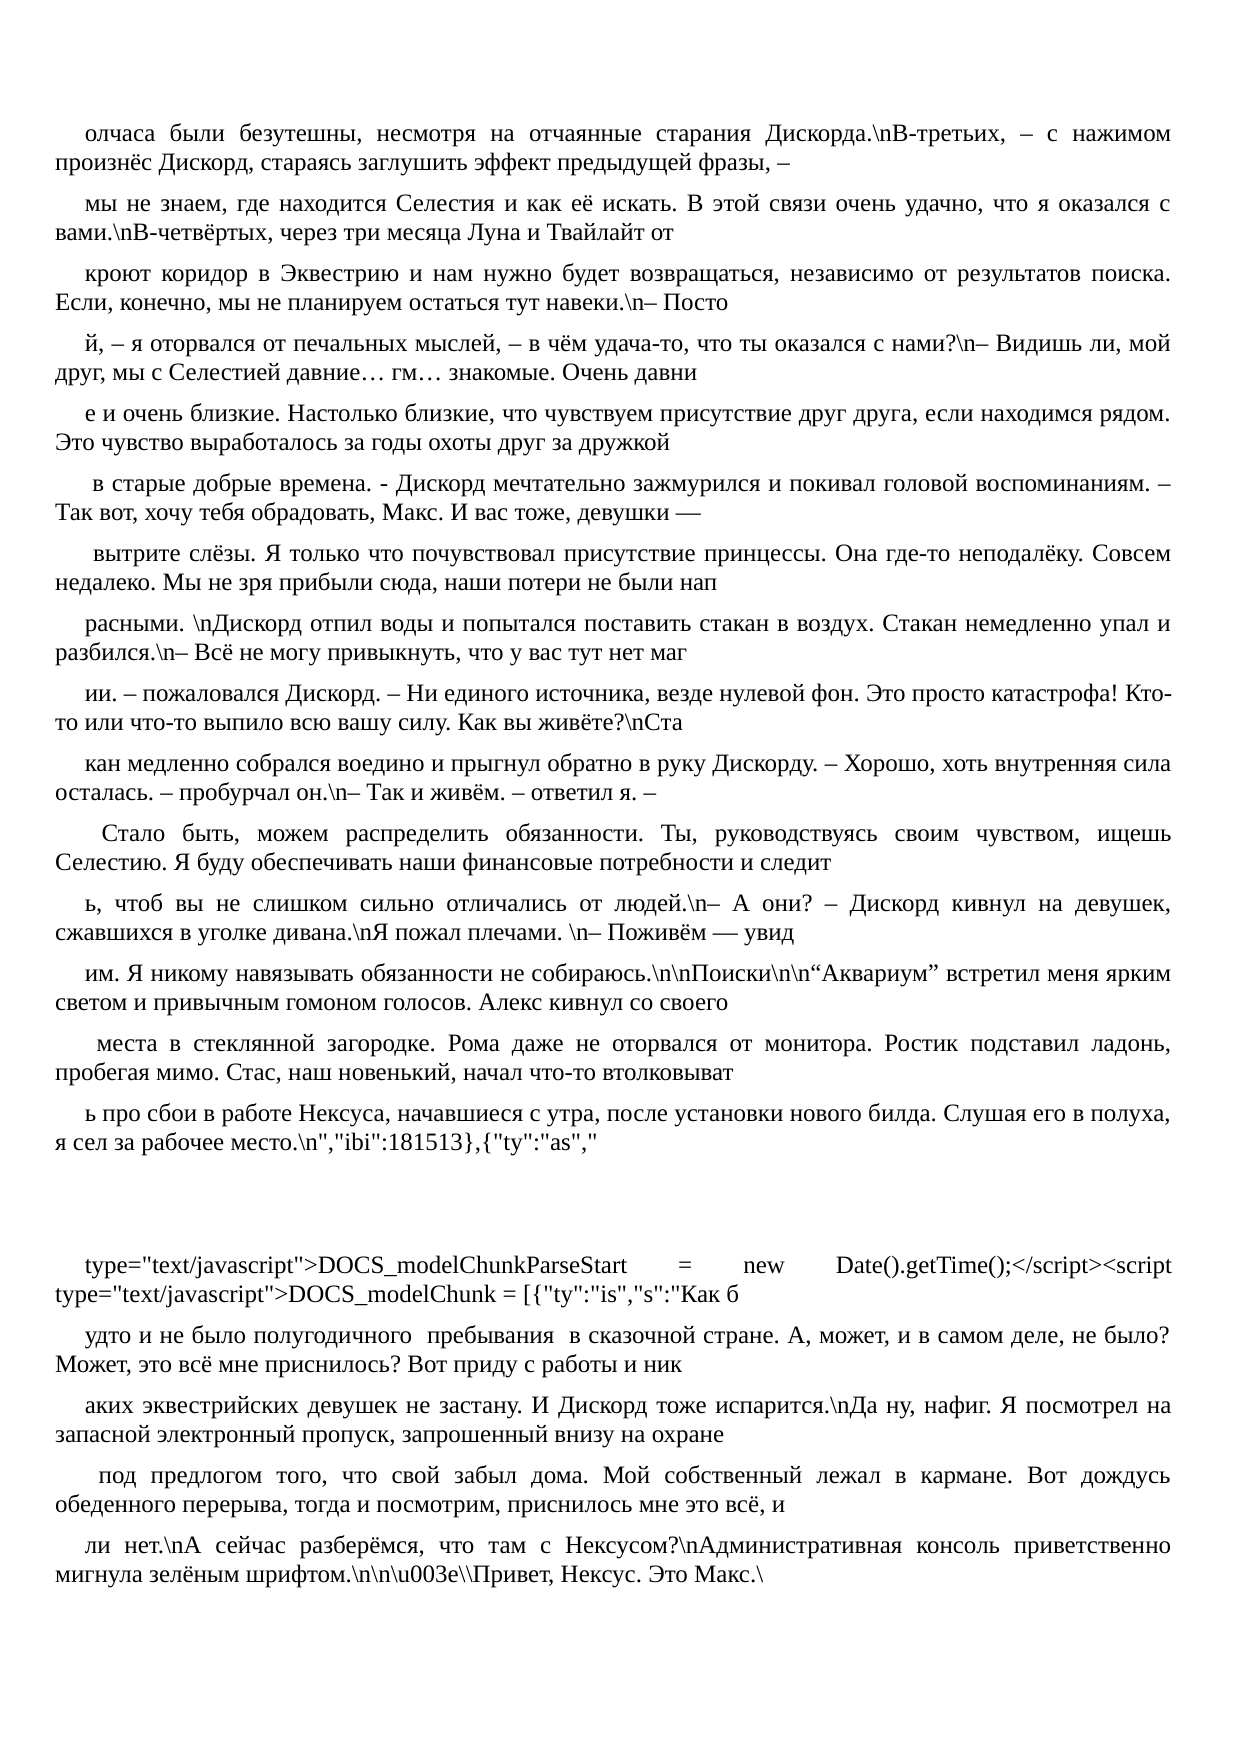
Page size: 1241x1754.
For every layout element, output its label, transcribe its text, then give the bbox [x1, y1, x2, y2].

text й, – я оторвался от печальных мыслей, – в чём удача-то, что ты оказался с нами?\n– Видишь ли, мой друг, мы с Селестией давние… гм… знакомые. Очень давни [55, 328, 1172, 386]
text type="text/javascript">DOCS_modelChunkParseStart = new Date().getTime();</script><script type="text/javascript">DOCS_modelChunk = [{"ty":"is","s":"Как б [55, 1251, 1172, 1308]
text ии. – пожаловался Дискорд. – Ни единого источника, везде нулевой фон. Это просто катастрофа! Кто-то или что-то выпило всю вашу силу. Как вы живёте?\nСта [55, 678, 1172, 736]
text ь, чтоб вы не слишком сильно отличались от людей.\n– А они? – Дискорд кивнул на девушек, сжавшихся в уголке дивана.\nЯ пожал плечами. \n– Поживём — увид [55, 888, 1172, 946]
text им. Я никому навязывать обязанности не собираюсь.\n\nПоиски\n\n“Аквариум” встретил меня ярким светом и привычным гомоном голосов. Алекс кивнул со своего [55, 958, 1172, 1016]
text ь про сбои в работе Нексуса, начавшиеся с утра, после установки нового билда. Слушая его в полуха, я сел за рабочее место.\n","ibi":181513},{"ty":"as"," [55, 1098, 1172, 1156]
text кан медленно собрался воедино и прыгнул обратно в руку Дискорду. – Хорошо, хоть внутренняя сила осталась. – пробурчал он.\n– Так и живём. – ответил я. – [55, 748, 1172, 806]
text мы не знаем, где находится Селестия и как её искать. В этой связи очень удачно, что я оказался с вами.\nВ-четвёртых, через три месяца Луна и Твайлайт от [55, 188, 1172, 246]
text Стало быть, можем распределить обязанности. Ты, руководствуясь своим чувством, ищешь Селестию. Я буду обеспечивать наши финансовые потребности и следит [55, 818, 1172, 876]
text в старые добрые времена. - Дискорд мечтательно зажмурился и покивал головой воспоминаниям. – Так вот, хочу тебя обрадовать, Макс. И вас тоже, девушки — [55, 468, 1172, 526]
text под предлогом того, что свой забыл дома. Мой собственный лежал в кармане. Вот дождусь обеденного перерыва, тогда и посмотрим, приснилось мне это всё, и [55, 1461, 1172, 1518]
text аких эквестрийских девушек не застану. И Дискорд тоже испарится.\nДа ну, нафиг. Я посмотрел на запасной электронный пропуск, запрошенный внизу на охране [55, 1391, 1172, 1448]
text олчаса были безутешны, несмотря на отчаянные старания Дискорда.\nВ-третьих, – с нажимом произнёс Дискорд, стараясь заглушить эффект предыдущей фразы, – [55, 118, 1172, 176]
text расными. \nДискорд отпил воды и попытался поставить стакан в воздух. Стакан немедленно упал и разбился.\n– Всё не могу привыкнуть, что у вас тут нет маг [55, 608, 1172, 666]
text удто и не было полугодичного пребывания в сказочной стране. А, может, и в самом деле, не было? Может, это всё мне приснилось? Вот приду с работы и ник [55, 1321, 1172, 1378]
text места в стеклянной загородке. Рома даже не оторвался от монитора. Ростик подставил ладонь, пробегая мимо. Стас, наш новенький, начал что-то втолковыват [55, 1028, 1172, 1086]
text ли нет.\nА сейчас разберёмся, что там с Нексусом?\nАдминистративная консоль приветственно мигнула зелёным шрифтом.\n\n\u003e\\Привет, Нексус. Это Макс.\ [55, 1531, 1172, 1588]
text вытрите слёзы. Я только что почувствовал присутствие принцессы. Она где-то неподалёку. Совсем недалеко. Мы не зря прибыли сюда, наши потери не были нап [55, 538, 1172, 596]
text кроют коридор в Эквестрию и нам нужно будет возвращаться, независимо от результатов поиска. Если, конечно, мы не планируем остаться тут навеки.\n– Посто [55, 258, 1172, 316]
text е и очень близкие. Настолько близкие, что чувствуем присутствие друг друга, если находимся рядом. Это чувство выработалось за годы охоты друг за дружкой [55, 398, 1172, 456]
